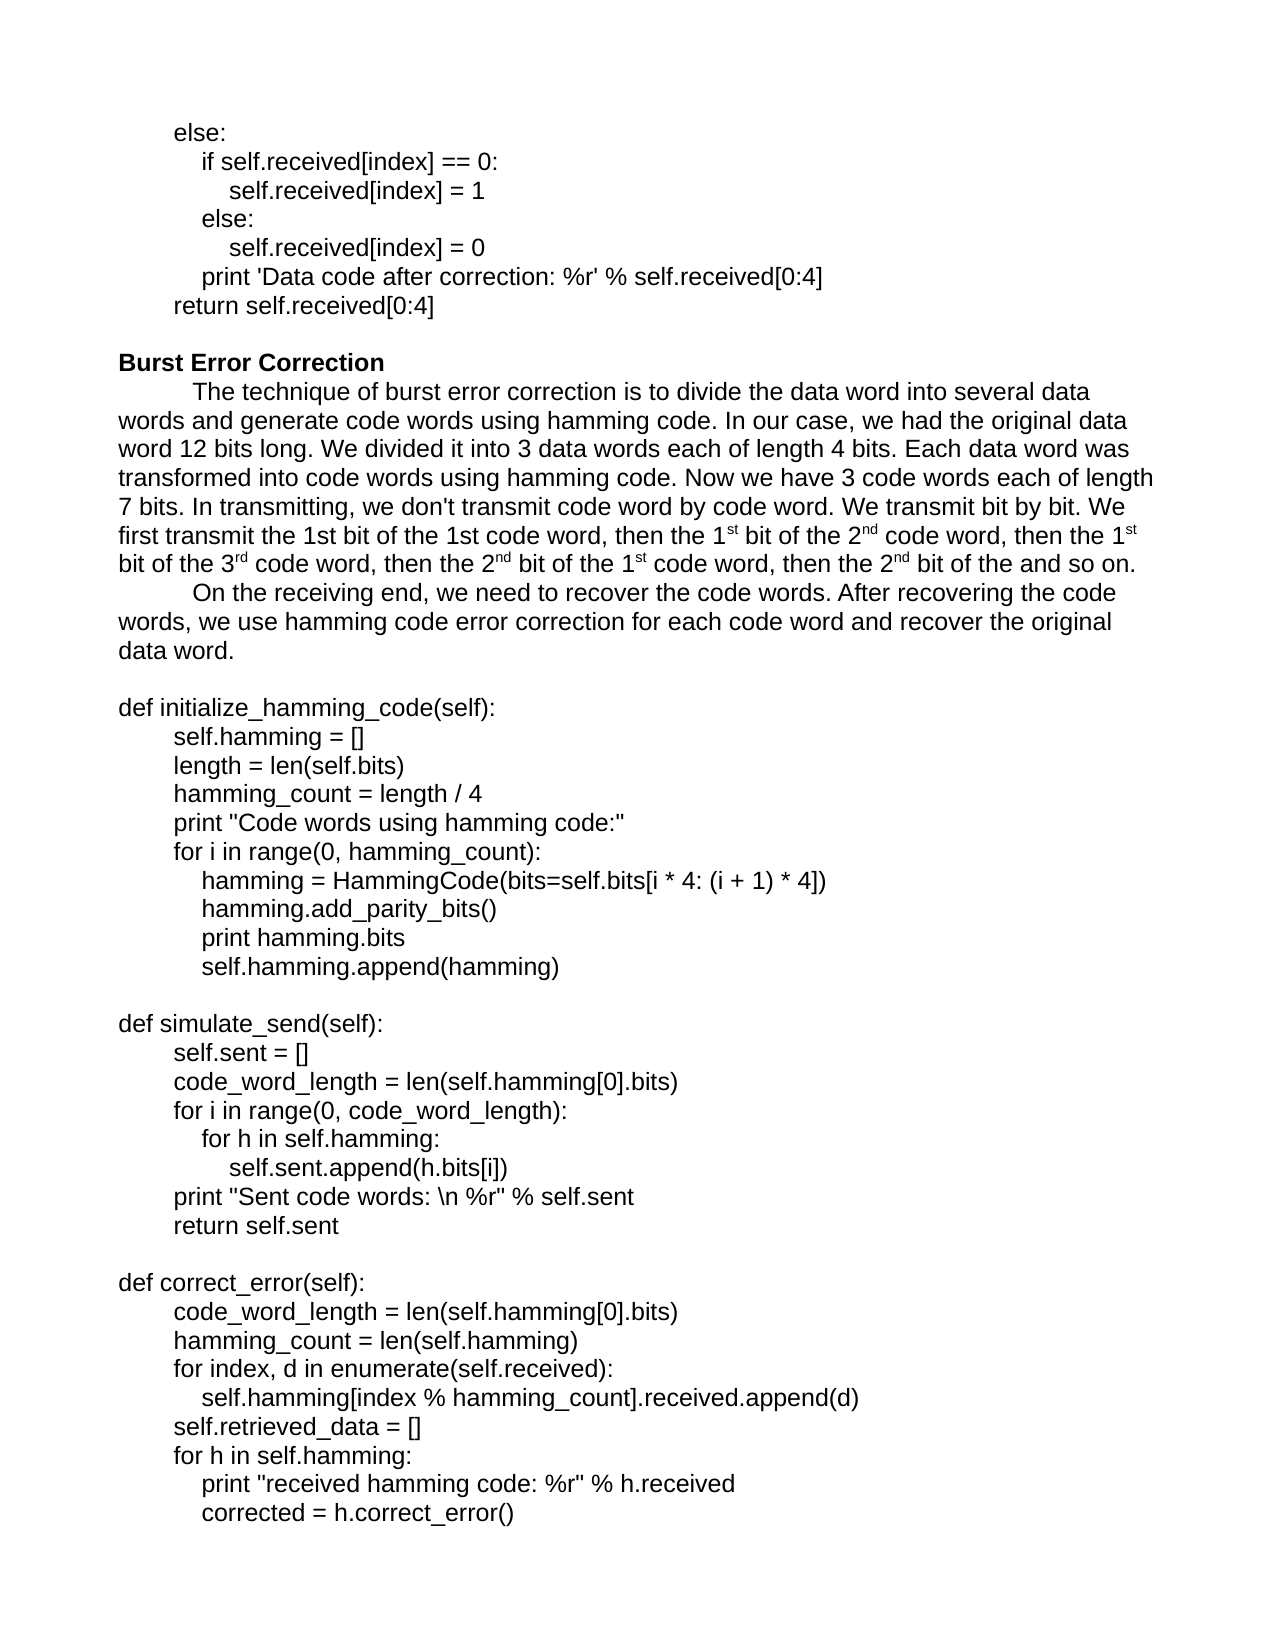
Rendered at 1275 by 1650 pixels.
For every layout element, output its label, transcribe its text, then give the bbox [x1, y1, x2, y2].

text if self.received[index] == 0: [118, 147, 1157, 176]
text return self.sent [118, 1211, 1157, 1239]
text On the receiving end, we need to recover the code words. After recovering the code words, we use hamming code error correction for each code word and recover the original data word. [118, 578, 1157, 664]
text def correct_error(self): [118, 1268, 1157, 1297]
text code_word_length = len(self.hamming[0].bits) [118, 1067, 1157, 1096]
text print "received hamming code: %r" % h.received [118, 1469, 1157, 1498]
text self.sent = [] [118, 1038, 1157, 1067]
text hamming_count = length / 4 [118, 779, 1157, 808]
text hamming.add_parity_bits() [118, 894, 1157, 923]
text self.hamming.append(hamming) [118, 952, 1157, 981]
text for index, d in enumerate(self.received): [118, 1354, 1157, 1383]
text for i in range(0, hamming_count): [118, 837, 1157, 866]
text self.received[index] = 0 [118, 233, 1157, 262]
text for h in self.hamming: [118, 1124, 1157, 1153]
text self.received[index] = 1 [118, 176, 1157, 204]
text corrected = h.correct_error() [118, 1498, 1157, 1527]
text def simulate_send(self): [118, 1009, 1157, 1038]
text self.sent.append(h.bits[i]) [118, 1153, 1157, 1182]
text The technique of burst error correction is to divide the data word into several data words and generate code words using hamming code. In our case, we had the original data word 12 bits long. We divided it into 3 data words each of length 4 bits. Each data word was transformed into code words using hamming code. Now we have 3 code words each of length 7 bits. In transmitting, we don't transmit code word by code word. We transmit bit by bit. We first transmit the 1st bit of the 1st code word, then the 1st bit of the 2nd code word, then the 1st bit of the 3rd code word, then the 2nd bit of the 1st code word, then the 2nd bit of the and so on. [118, 377, 1157, 578]
text self.hamming[index % hamming_count].received.append(d) [118, 1383, 1157, 1412]
text for i in range(0, code_word_length): [118, 1096, 1157, 1124]
text length = len(self.bits) [118, 751, 1157, 779]
text Burst Error Correction [118, 348, 1157, 377]
text print "Code words using hamming code:" [118, 808, 1157, 837]
text hamming_count = len(self.hamming) [118, 1326, 1157, 1354]
text return self.received[0:4] [118, 291, 1157, 319]
text def initialize_hamming_code(self): [118, 693, 1157, 722]
text for h in self.hamming: [118, 1441, 1157, 1469]
text code_word_length = len(self.hamming[0].bits) [118, 1297, 1157, 1326]
text print hamming.bits [118, 923, 1157, 952]
text hamming = HammingCode(bits=self.bits[i * 4: (i + 1) * 4]) [118, 866, 1157, 894]
text print 'Data code after correction: %r' % self.received[0:4] [118, 262, 1157, 291]
text self.hamming = [] [118, 722, 1157, 751]
text else: [118, 118, 1157, 147]
text else: [118, 204, 1157, 233]
text self.retrieved_data = [] [118, 1412, 1157, 1441]
text print "Sent code words: \n %r" % self.sent [118, 1182, 1157, 1211]
